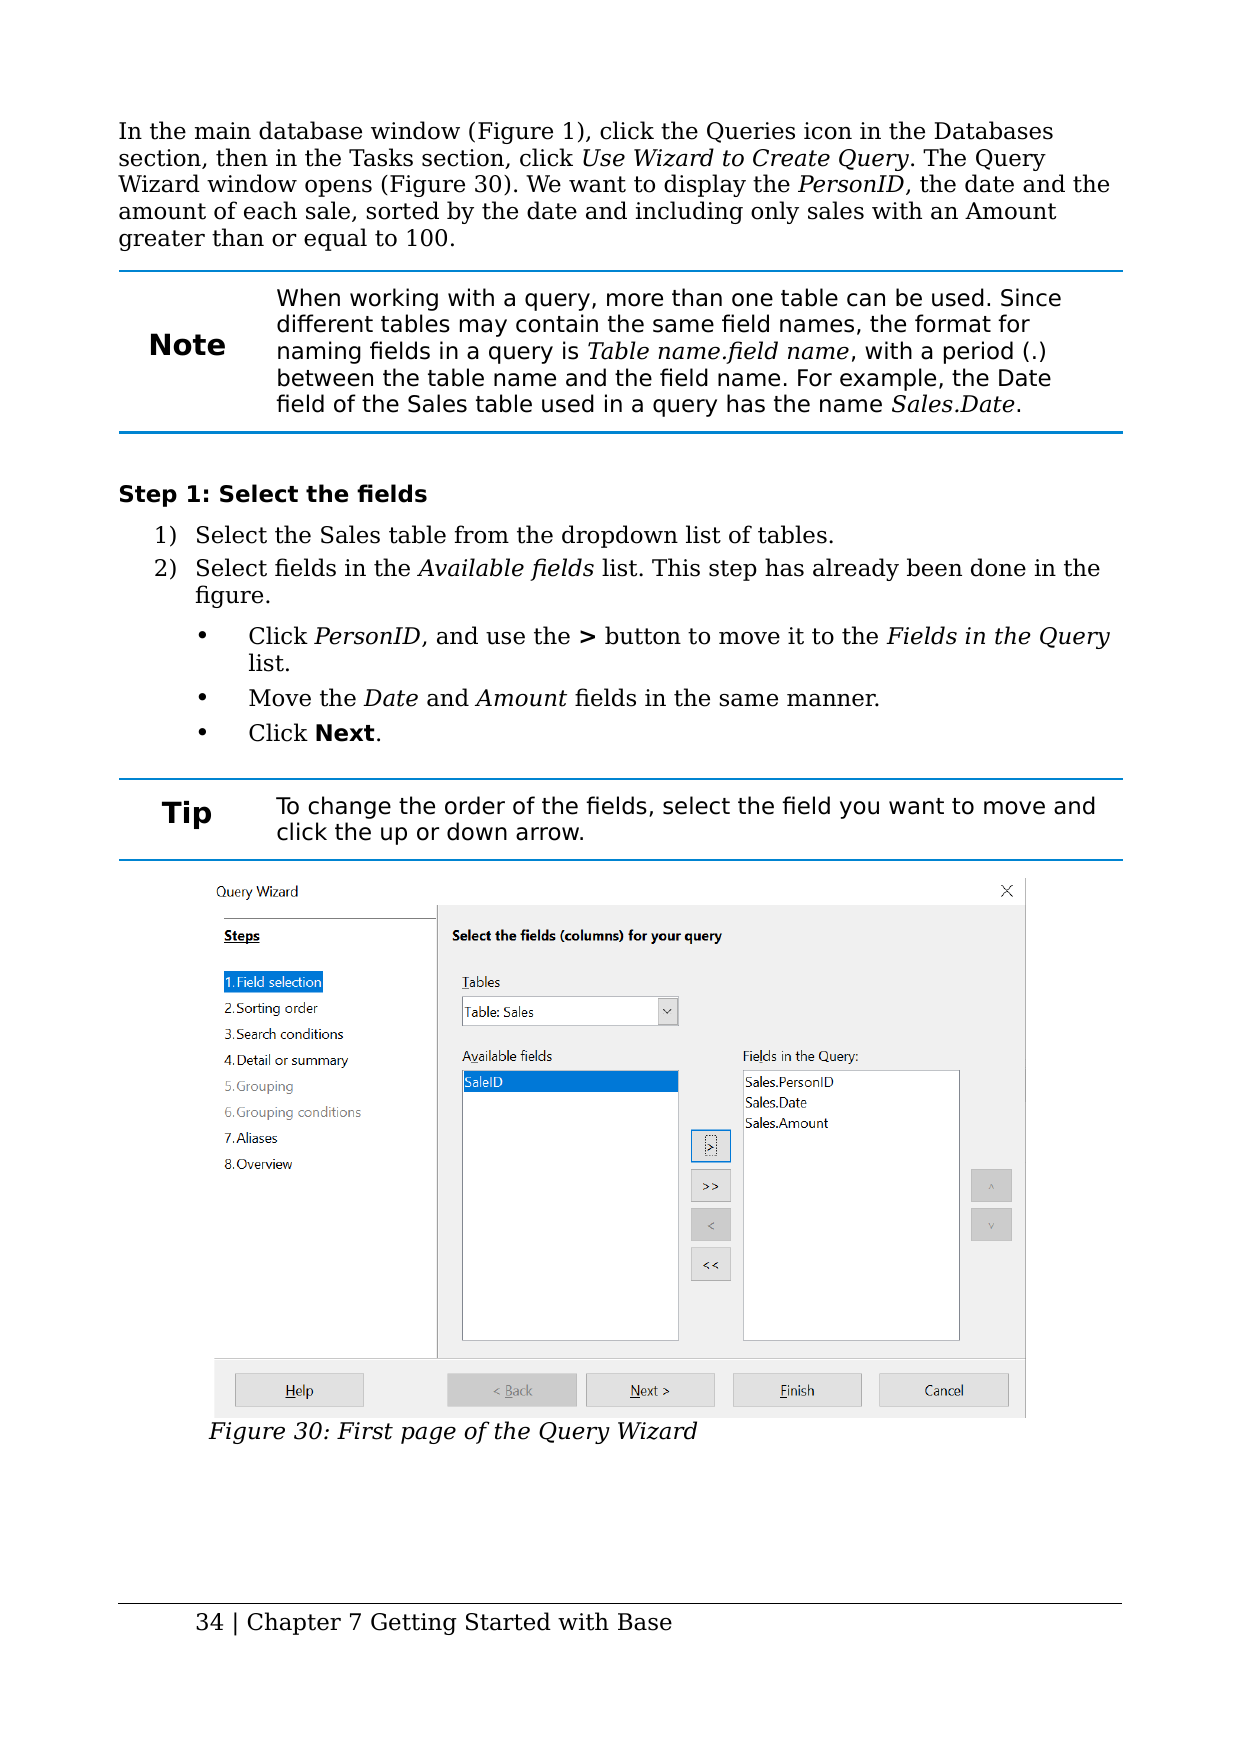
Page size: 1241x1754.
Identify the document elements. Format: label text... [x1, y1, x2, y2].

list Click PersonID, and use the > button to move it to the Fields in the Query list. [195, 621, 1122, 677]
list Select fields in the Available fields list. This step has already been done in the figure. [177, 555, 1122, 608]
table_header When working with a query, more than one table can be used. Since different tables may contain the same field names, the format for naming fields in a query is Table name.field name, with a period (.) between the table name and the field name. For example, the Date field of the Sales table used in a query has the name Sales.Date. [255, 272, 1123, 431]
text In the main database window (Figure 1), click the Queries icon in the Databases section, then in the Tasks section, click Use Wizard to Create Query. The Query Wizard window opens (Figure 30). We want to display the PersonID, the date and the amount of each sale, sorted by the date and including only sales with an Amount greater than or equal to 100. [118, 118, 1122, 251]
list Move the Date and Amount fields in the same manner. [195, 683, 1122, 712]
table_header Tip [119, 780, 255, 859]
list Select the Sales table from the dropdown list of tables. [177, 522, 1122, 549]
text Step 1: Select the fields [118, 481, 1122, 507]
table_header To change the order of the fields, select the field you want to move and click the up or down arrow. [255, 780, 1123, 859]
text Figure 30: First page of the Query Wizard [209, 1418, 1031, 1444]
list Click Next. [195, 718, 1122, 748]
table_header Note [119, 272, 255, 431]
picture [214, 878, 1026, 1418]
